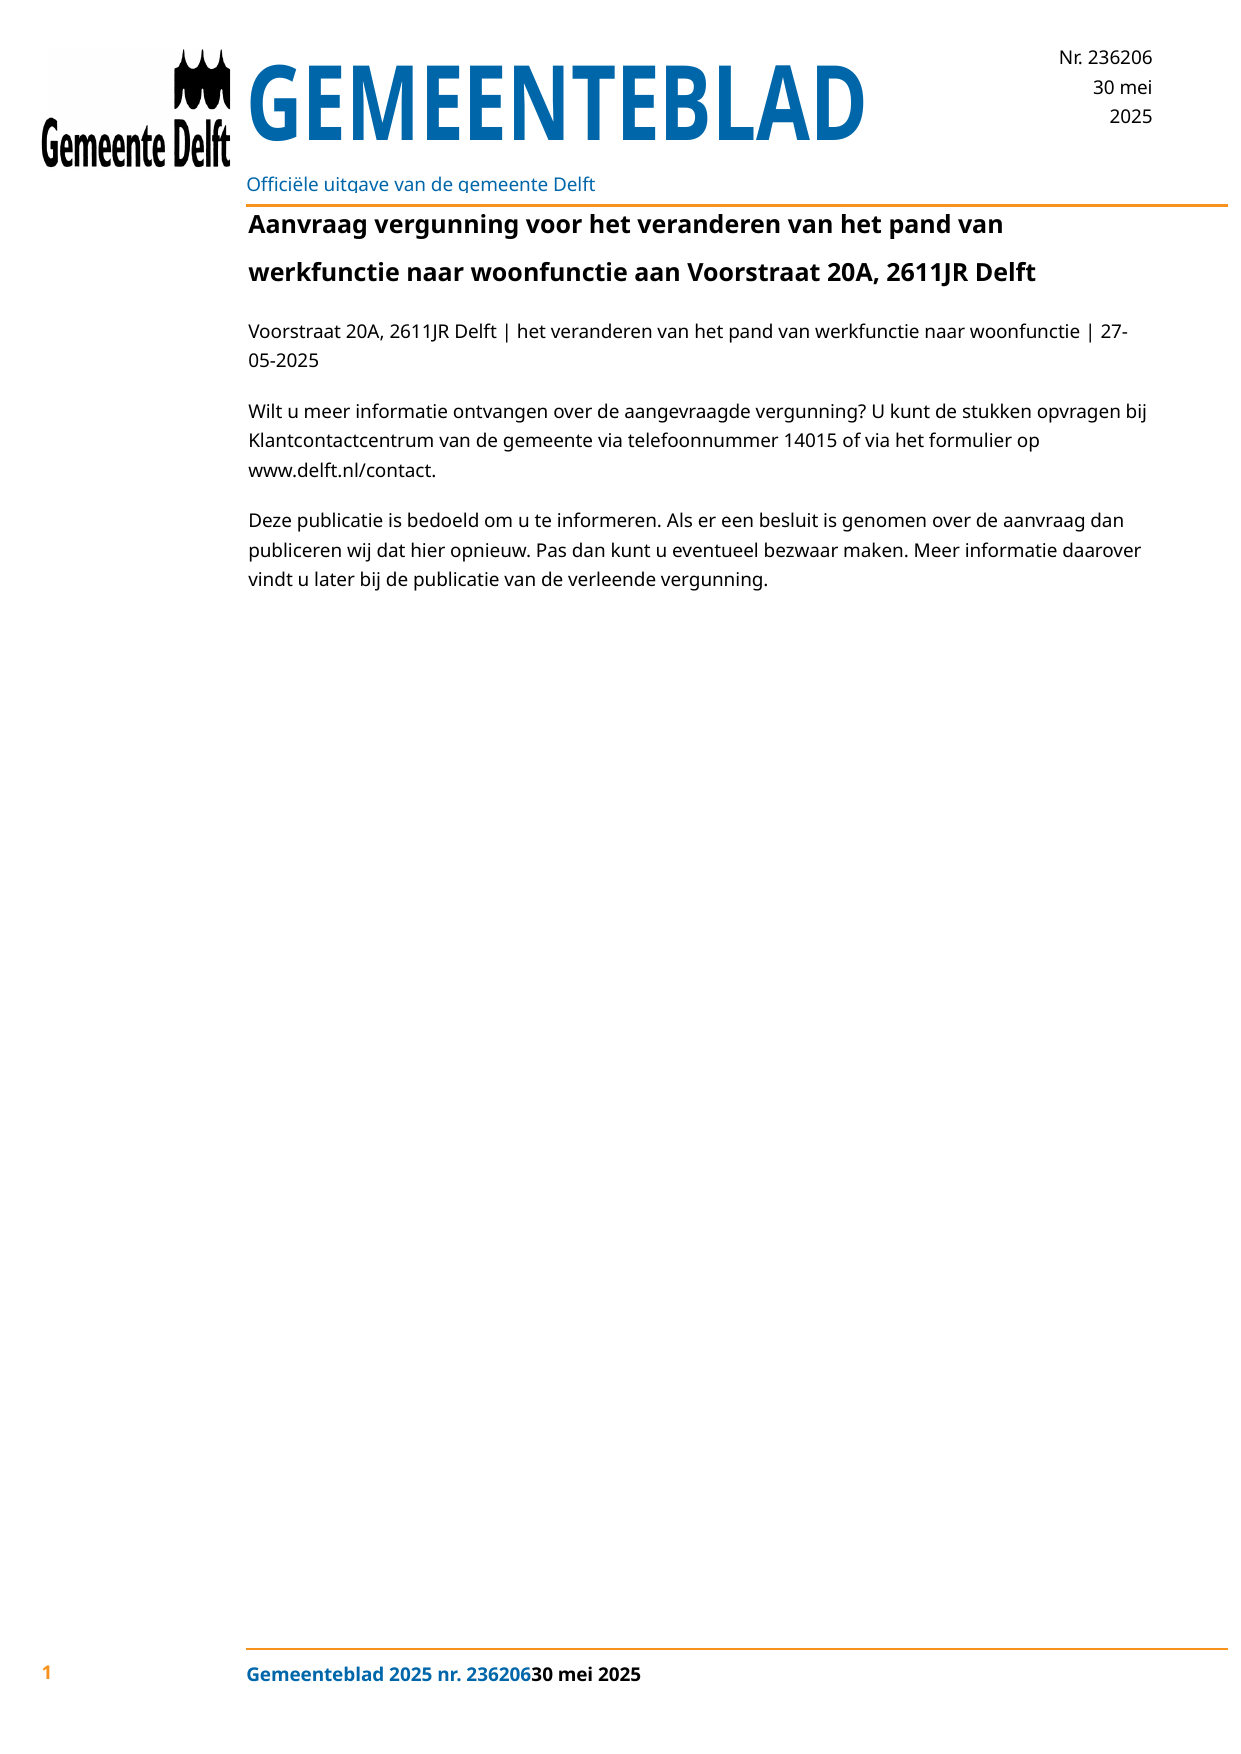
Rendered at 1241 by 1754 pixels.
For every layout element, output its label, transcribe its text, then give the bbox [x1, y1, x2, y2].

picture [41, 47, 231, 172]
text Aanvraag vergunning voor het veranderen van het pand van werkfunctie naar woonfunctie aan Voorstraat 20A, 2611JR Delft [248, 207, 1152, 288]
text Wilt u meer informatie ontvangen over de aangevraagde vergunning? U kunt de stukken opvragen bij Klantcontactcentrum van de gemeente via telefoonnummer 14015 of via het formulier op www.delft.nl/contact. [248, 398, 1152, 483]
text Voorstraat 20A, 2611JR Delft | het veranderen van het pand van werkfunctie naar woonfunctie | 27-05-2025 [248, 318, 1152, 373]
text Deze publicatie is bedoeld om u te informeren. Als er een besluit is genomen over de aanvraag dan publiceren wij dat hier opnieuw. Pas dan kunt u eventueel bezwaar maken. Meer informatie daarover vindt u later bij de publicatie van de verleende vergunning. [248, 507, 1152, 592]
